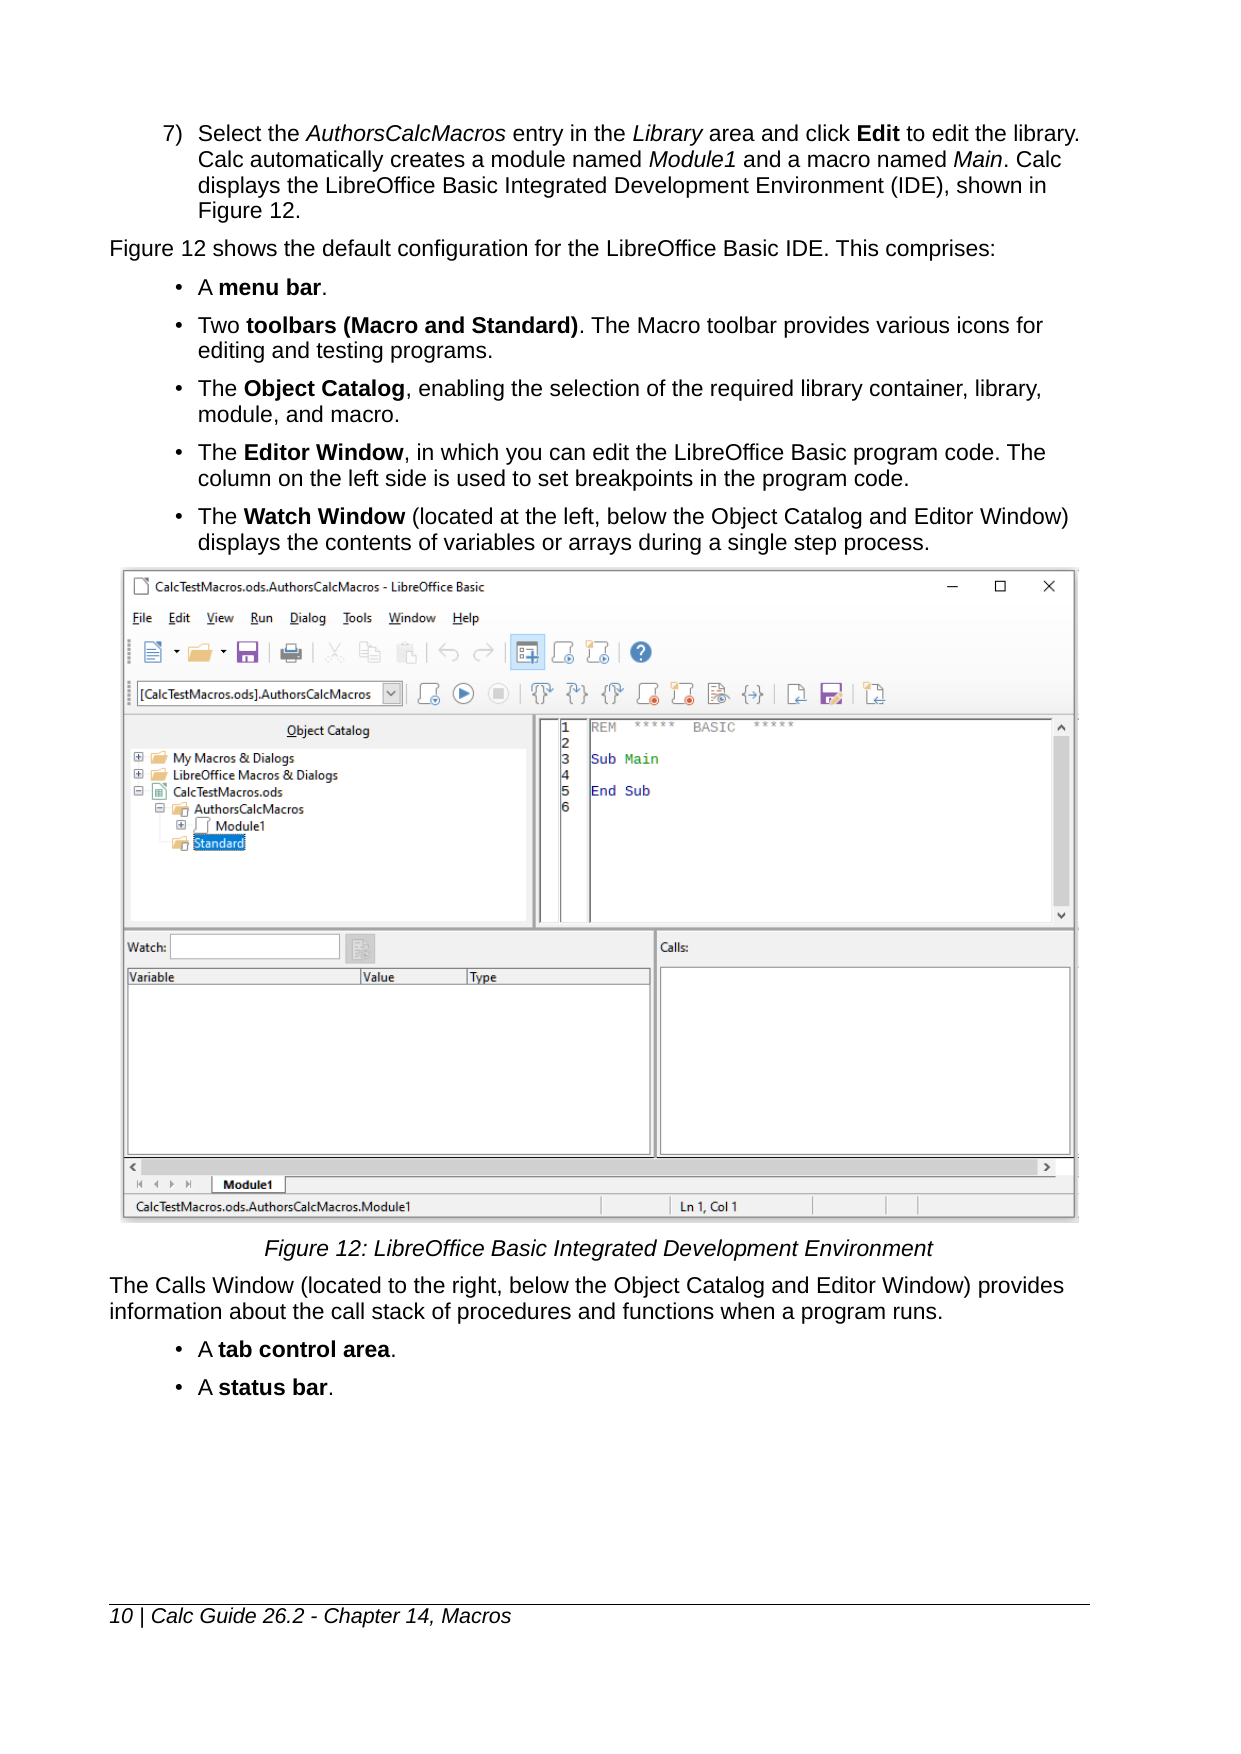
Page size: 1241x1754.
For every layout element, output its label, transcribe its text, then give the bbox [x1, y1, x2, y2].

list A tab control area. [183, 1337, 1090, 1363]
list The Calls Window (located to the right, below the Object Catalog and Editor Window) provides information about the call stack of procedures and functions when a program runs. [109, 1273, 1090, 1324]
list Figure 12 shows the default configuration for the LibreOffice Basic IDE. This comprises: [109, 236, 1090, 262]
list Select the AuthorsCalcMacros entry in the Library area and click Edit to edit the library. Calc automatically creates a module named Module1 and a macro named Main. Calc displays the LibreOffice Basic Integrated Development Environment (IDE), shown in Figure 12. [183, 121, 1090, 223]
list Two toolbars (Macro and Standard). The Macro toolbar provides various icons for editing and testing programs. [183, 312, 1090, 363]
list A menu bar. [183, 274, 1090, 300]
text Figure 12: LibreOffice Basic Integrated Development Environment [120, 1235, 1079, 1261]
list The Object Catalog, enabling the selection of the required library container, library, module, and macro. [183, 376, 1090, 427]
picture [120, 567, 1079, 1223]
list A status bar. [183, 1375, 1090, 1401]
list The Watch Window (located at the left, below the Object Catalog and Editor Window) displays the contents of variables or arrays during a single step process. [183, 503, 1090, 555]
list The Editor Window, in which you can edit the LibreOffice Basic program code. The column on the left side is used to set breakpoints in the program code. [183, 440, 1090, 491]
